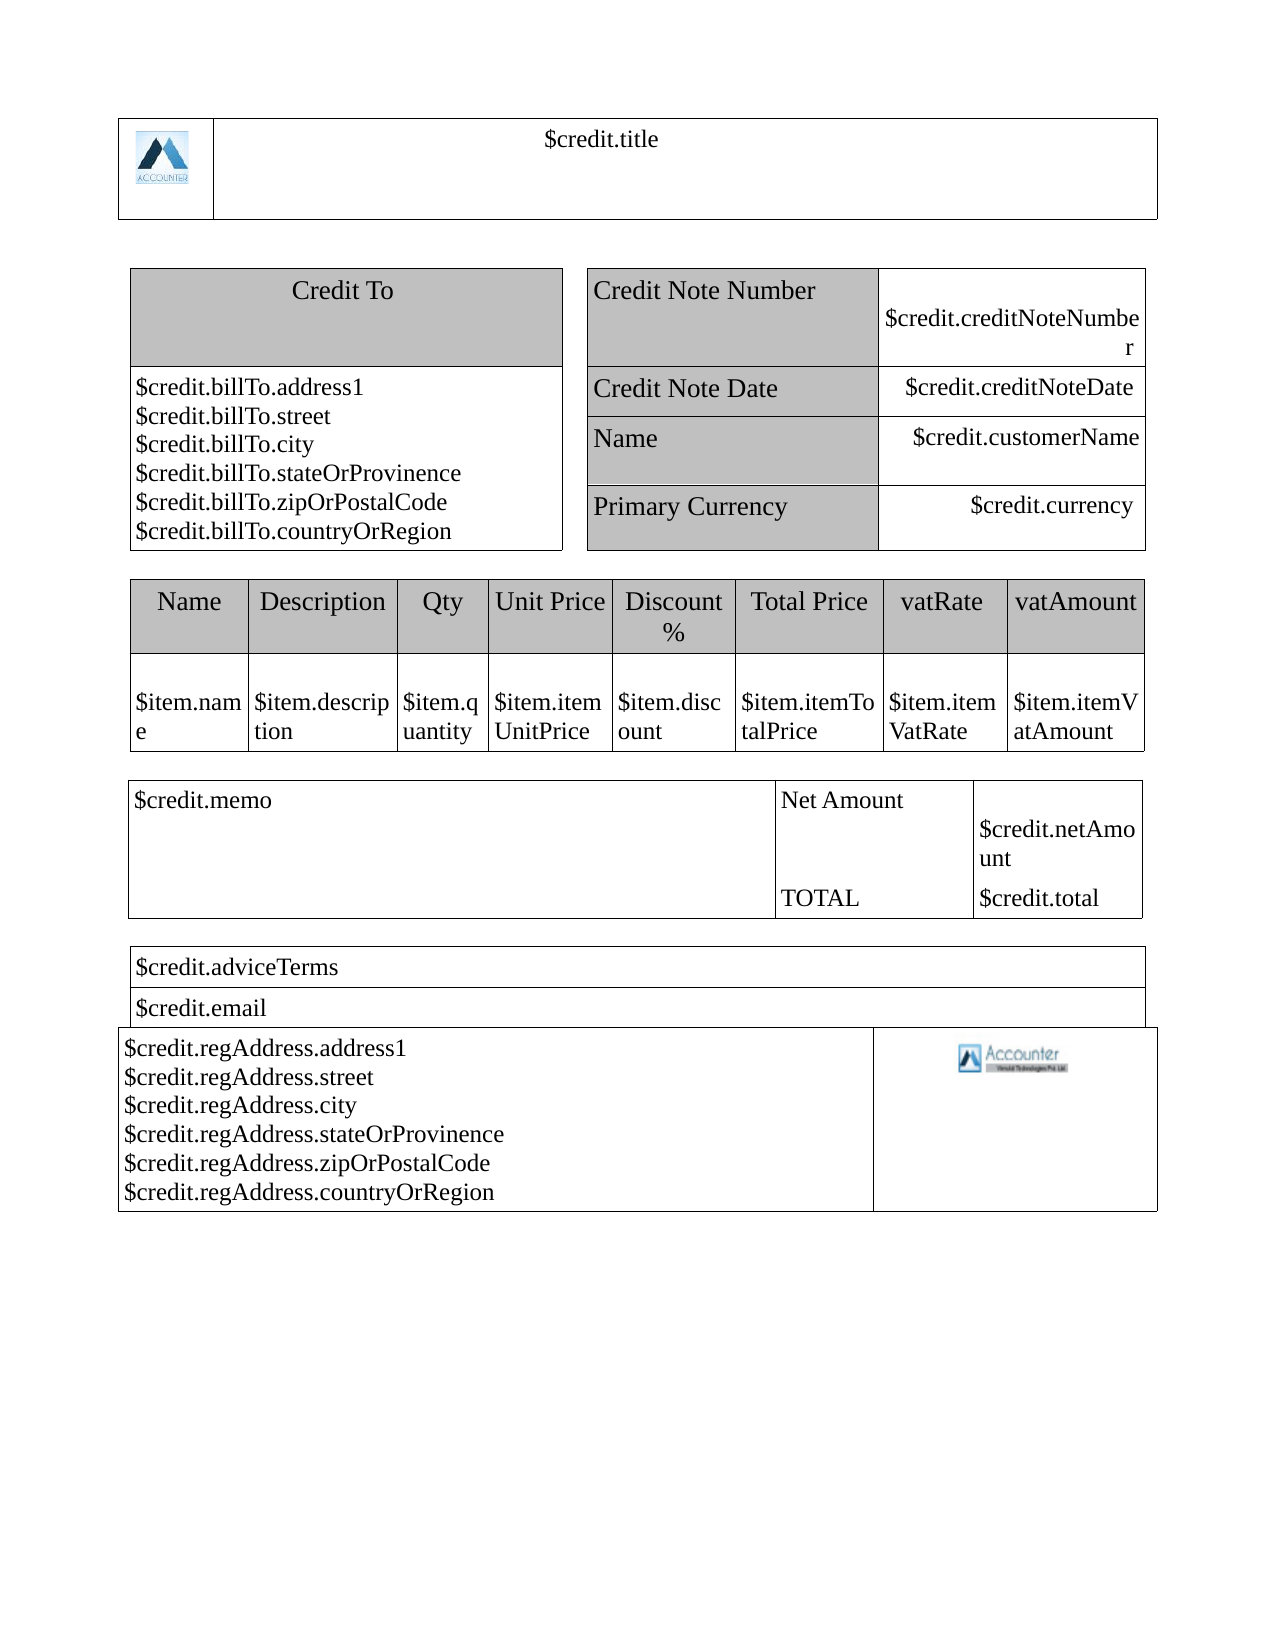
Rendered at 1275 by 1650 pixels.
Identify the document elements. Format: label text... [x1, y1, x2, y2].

table_header Net Amount [776, 781, 973, 877]
table_cell Primary Currency [588, 486, 878, 550]
table_cell $credit.billTo.address1 $credit.billTo.street $credit.billTo.city $credit.billTo.stateOrProvinence $credit.billTo.zipOrPostalCode $credit.billTo.countryOrRegion [131, 367, 562, 550]
table_cell $item.itemUnitPrice [489, 654, 612, 751]
table_header Description [249, 580, 397, 653]
table_cell [563, 485, 587, 550]
table_header Discount% [613, 580, 735, 653]
picture [953, 1033, 1074, 1087]
table_cell $credit.customerName [879, 417, 1145, 484]
table_cell $item.description [249, 654, 397, 751]
table_cell Credit Note Date [588, 367, 878, 416]
table_cell $item.itemVatRate [884, 654, 1007, 751]
table_cell $item.itemVatAmount [1008, 654, 1144, 751]
table_header [874, 1028, 1157, 1211]
table_cell $item.discount [613, 654, 735, 751]
table_header [563, 268, 587, 366]
table_cell TOTAL [776, 878, 973, 918]
table_header $credit.memo [129, 781, 775, 877]
table_cell [563, 366, 587, 416]
table_header Qty [398, 580, 488, 653]
table_cell Name [588, 417, 878, 484]
table_cell $credit.currency [879, 486, 1145, 550]
table_header Total Price [736, 580, 883, 653]
table_header Credit To [131, 269, 562, 366]
table_header [118, 220, 1157, 268]
table_cell $credit.total [974, 878, 1142, 918]
table_cell $credit.email [131, 988, 1145, 1027]
table_cell [563, 416, 587, 484]
table_header Name [131, 580, 248, 653]
table_header $credit.title [214, 119, 1157, 218]
table_cell $item.itemTotalPrice [736, 654, 883, 751]
picture [135, 131, 189, 184]
table_header Unit Price [489, 580, 612, 653]
table_cell $credit.creditNoteDate [879, 367, 1145, 416]
table_header $credit.netAmount [974, 781, 1142, 877]
table_header $credit.adviceTerms [131, 947, 1145, 987]
table_header vatRate [884, 580, 1007, 653]
table_cell $item.name [131, 654, 248, 751]
table_header $credit.creditNoteNumber [879, 269, 1145, 366]
table_header Credit Note Number [588, 269, 878, 366]
table_cell $item.quantity [398, 654, 488, 751]
table_header vatAmount [1008, 580, 1144, 653]
table_cell [129, 878, 775, 918]
table_header $credit.regAddress.address1 $credit.regAddress.street $credit.regAddress.city $credit.regAddress.stateOrProvinence $credit.regAddress.zipOrPostalCode $credit.regAddress.countryOrRegion [119, 1028, 873, 1211]
table_header [119, 119, 213, 218]
